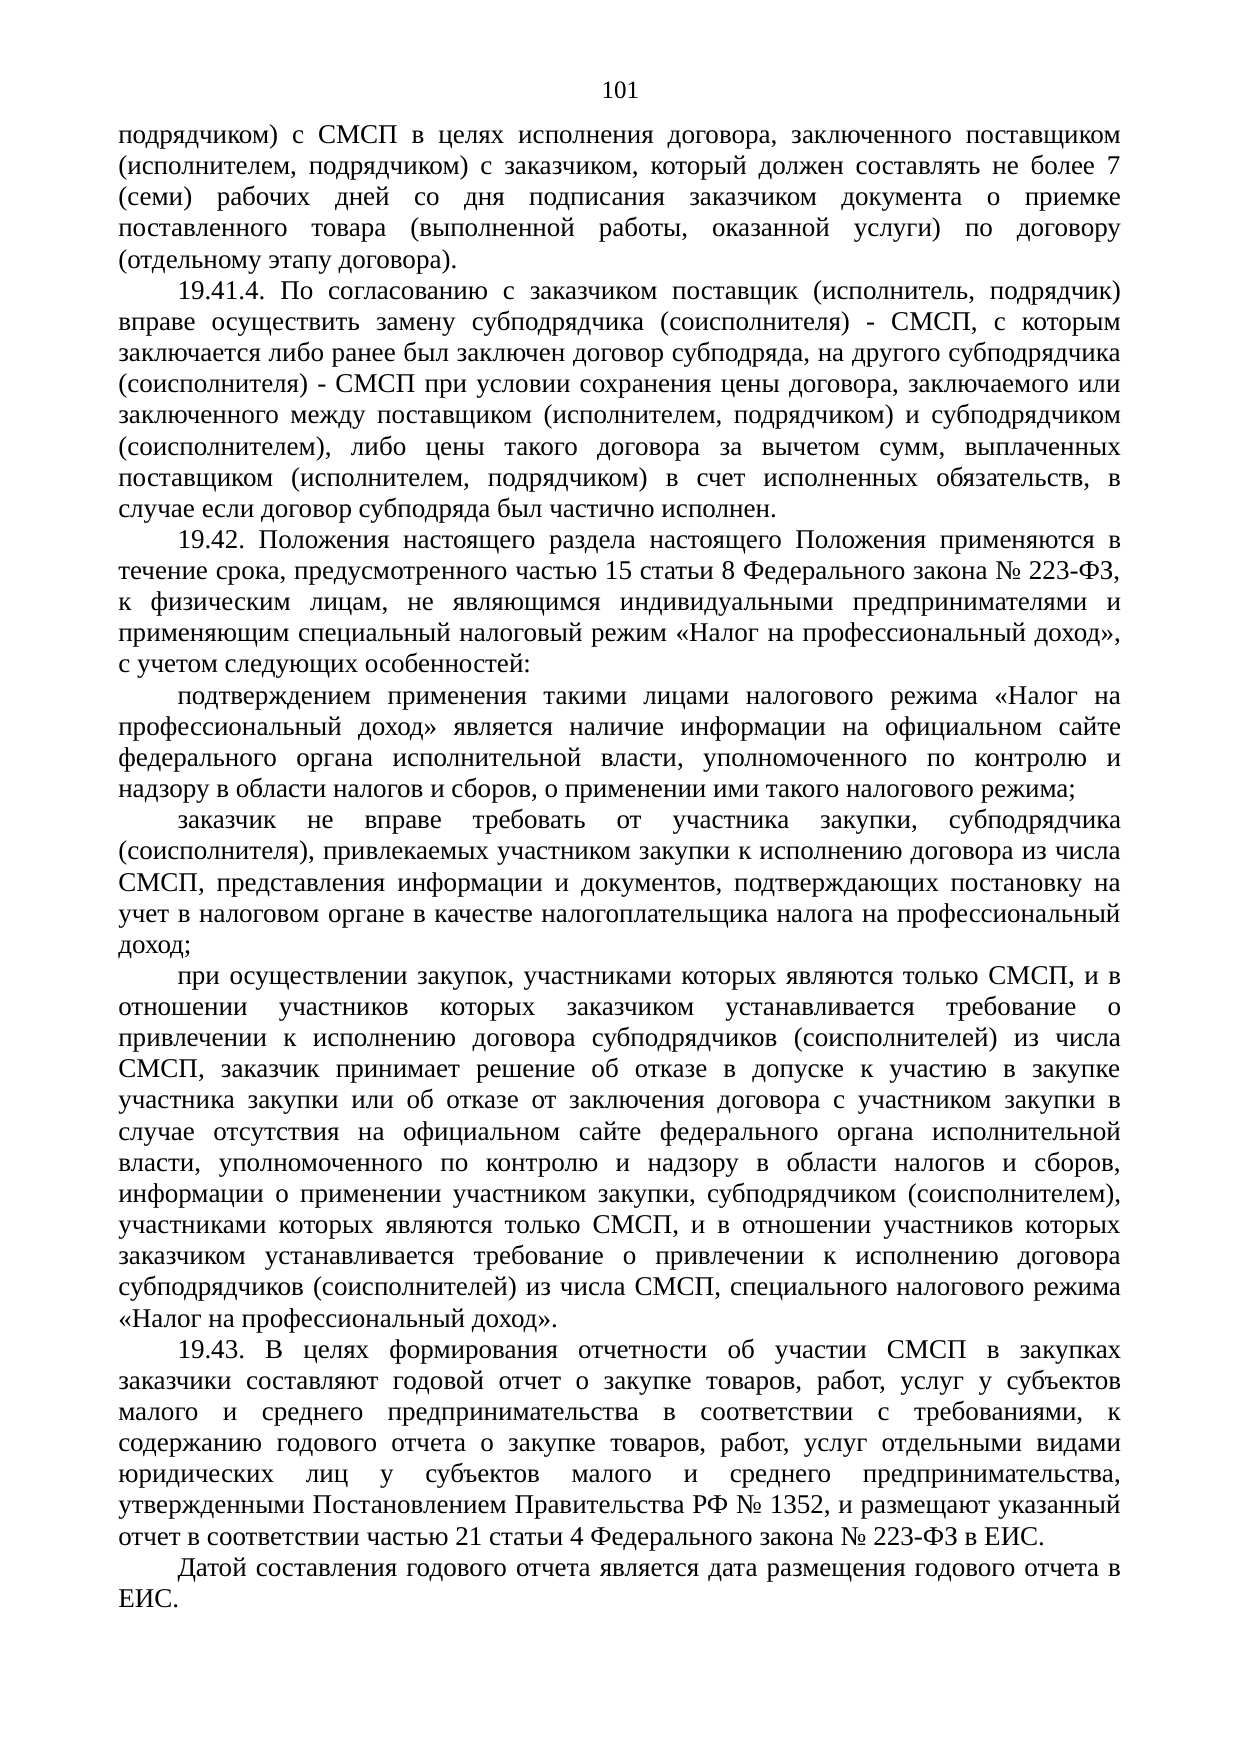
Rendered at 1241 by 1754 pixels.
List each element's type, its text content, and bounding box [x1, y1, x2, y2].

text подрядчиком) с СМСП в целях исполнения договора, заключенного поставщиком (исполнителем, подрядчиком) с заказчиком, который должен составлять не более 7 (семи) рабочих дней со дня подписания заказчиком документа о приемке поставленного товара (выполненной работы, оказанной услуги) по договору (отдельному этапу договора). [118, 118, 1122, 274]
text подтверждением применения такими лицами налогового режима «Налог на профессиональный доход» является наличие информации на официальном сайте федерального органа исполнительной власти, уполномоченного по контролю и надзору в области налогов и сборов, о применении ими такого налогового режима; [118, 679, 1122, 803]
text 19.43. В целях формирования отчетности об участии СМСП в закупках заказчики составляют годовой отчет о закупке товаров, работ, услуг у субъектов малого и среднего предпринимательства в соответствии с требованиями, к содержанию годового отчета о закупке товаров, работ, услуг отдельными видами юридических лиц у субъектов малого и среднего предпринимательства, утвержденными Постановлением Правительства РФ № 1352, и размещают указанный отчет в соответствии частью 21 статьи 4 Федерального закона № 223-ФЗ в ЕИС. [118, 1333, 1122, 1551]
text Датой составления годового отчета является дата размещения годового отчета в ЕИС. [118, 1551, 1122, 1613]
text при осуществлении закупок, участниками которых являются только СМСП, и в отношении участников которых заказчиком устанавливается требование о привлечении к исполнению договора субподрядчиков (соисполнителей) из числа СМСП, заказчик принимает решение об отказе в допуске к участию в закупке участника закупки или об отказе от заключения договора с участником закупки в случае отсутствия на официальном сайте федерального органа исполнительной власти, уполномоченного по контролю и надзору в области налогов и сборов, информации о применении участником закупки, субподрядчиком (соисполнителем), участниками которых являются только СМСП, и в отношении участников которых заказчиком устанавливается требование о привлечении к исполнению договора субподрядчиков (соисполнителей) из числа СМСП, специального налогового режима «Налог на профессиональный доход». [118, 959, 1122, 1333]
text 19.42. Положения настоящего раздела настоящего Положения применяются в течение срока, предусмотренного частью 15 статьи 8 Федерального закона № 223-ФЗ, к физическим лицам, не являющимся индивидуальными предпринимателями и применяющим специальный налоговый режим «Налог на профессиональный доход», с учетом следующих особенностей: [118, 523, 1122, 679]
text заказчик не вправе требовать от участника закупки, субподрядчика (соисполнителя), привлекаемых участником закупки к исполнению договора из числа СМСП, представления информации и документов, подтверждающих постановку на учет в налоговом органе в качестве налогоплательщика налога на профессиональный доход; [118, 803, 1122, 959]
text 19.41.4. По согласованию с заказчиком поставщик (исполнитель, подрядчик) вправе осуществить замену субподрядчика (соисполнителя) - СМСП, с которым заключается либо ранее был заключен договор субподряда, на другого субподрядчика (соисполнителя) - СМСП при условии сохранения цены договора, заключаемого или заключенного между поставщиком (исполнителем, подрядчиком) и субподрядчиком (соисполнителем), либо цены такого договора за вычетом сумм, выплаченных поставщиком (исполнителем, подрядчиком) в счет исполненных обязательств, в случае если договор субподряда был частично исполнен. [118, 274, 1122, 523]
